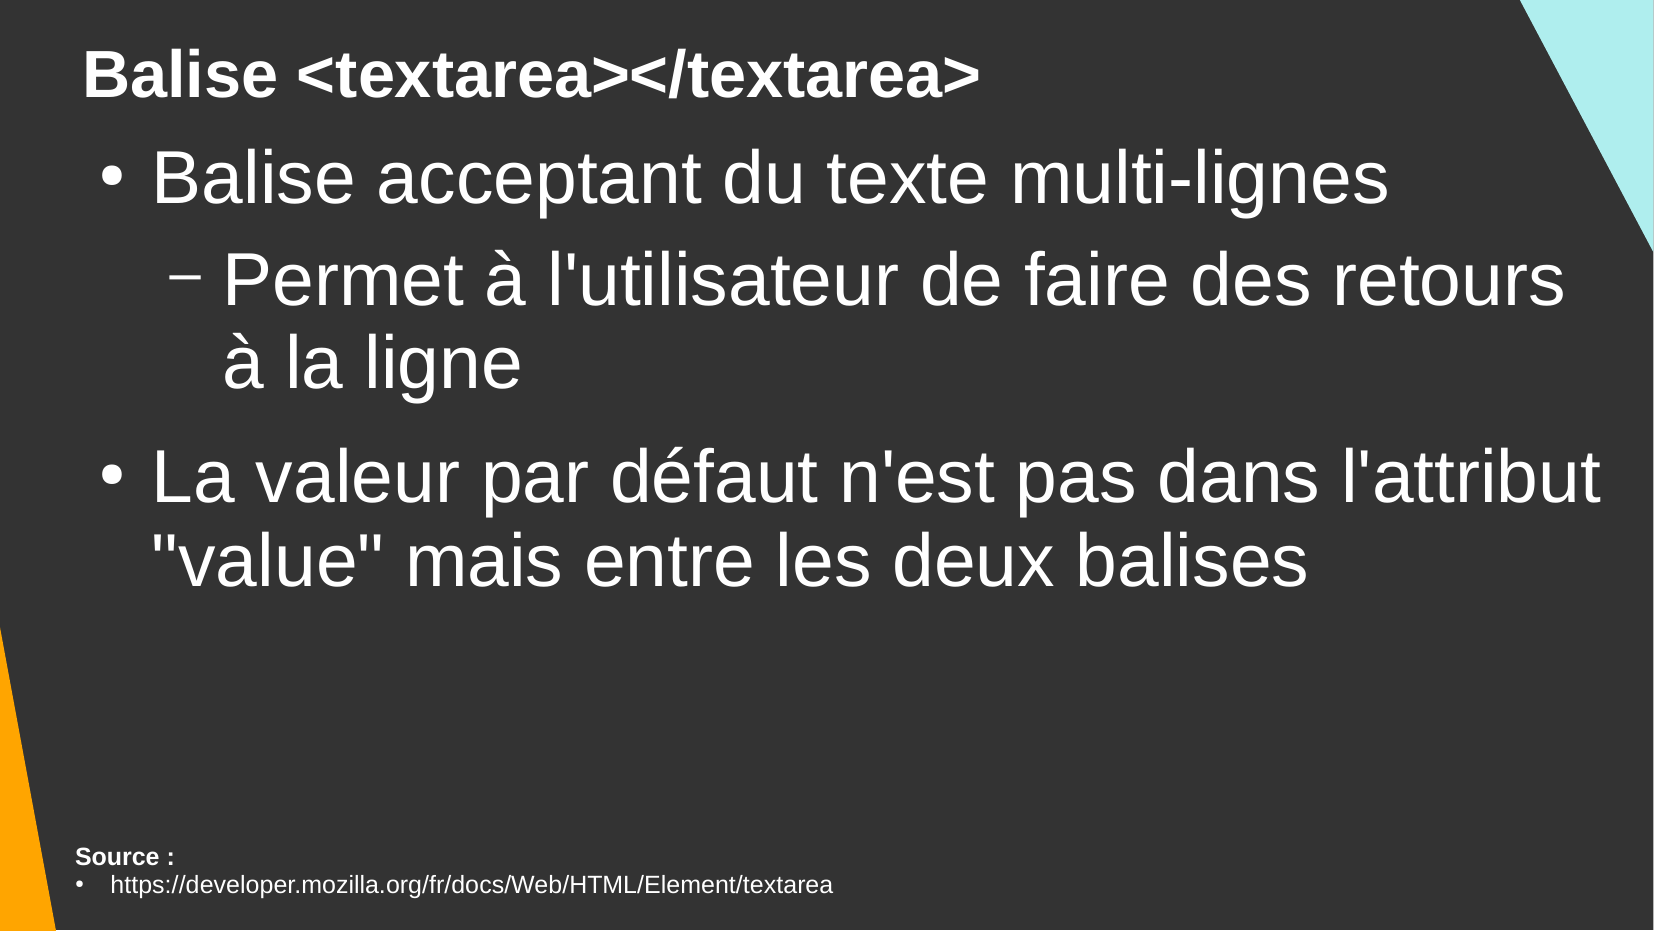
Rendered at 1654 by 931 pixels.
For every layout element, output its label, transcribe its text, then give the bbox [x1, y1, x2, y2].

text_box [1519, 0, 1654, 254]
title Balise <textarea></textarea> [82, 37, 1571, 114]
list Balise acceptant du texte multi-lignes Permet à l'utilisateur de faire des retours à la ligne La valeur par défaut n'est pas dans l'attribut "value" mais entre les deux balises [80, 135, 1605, 798]
text_box [0, 627, 57, 931]
text_box Source : https://developer.mozilla.org/fr/docs/Web/HTML/Element/textarea [60, 835, 1546, 907]
